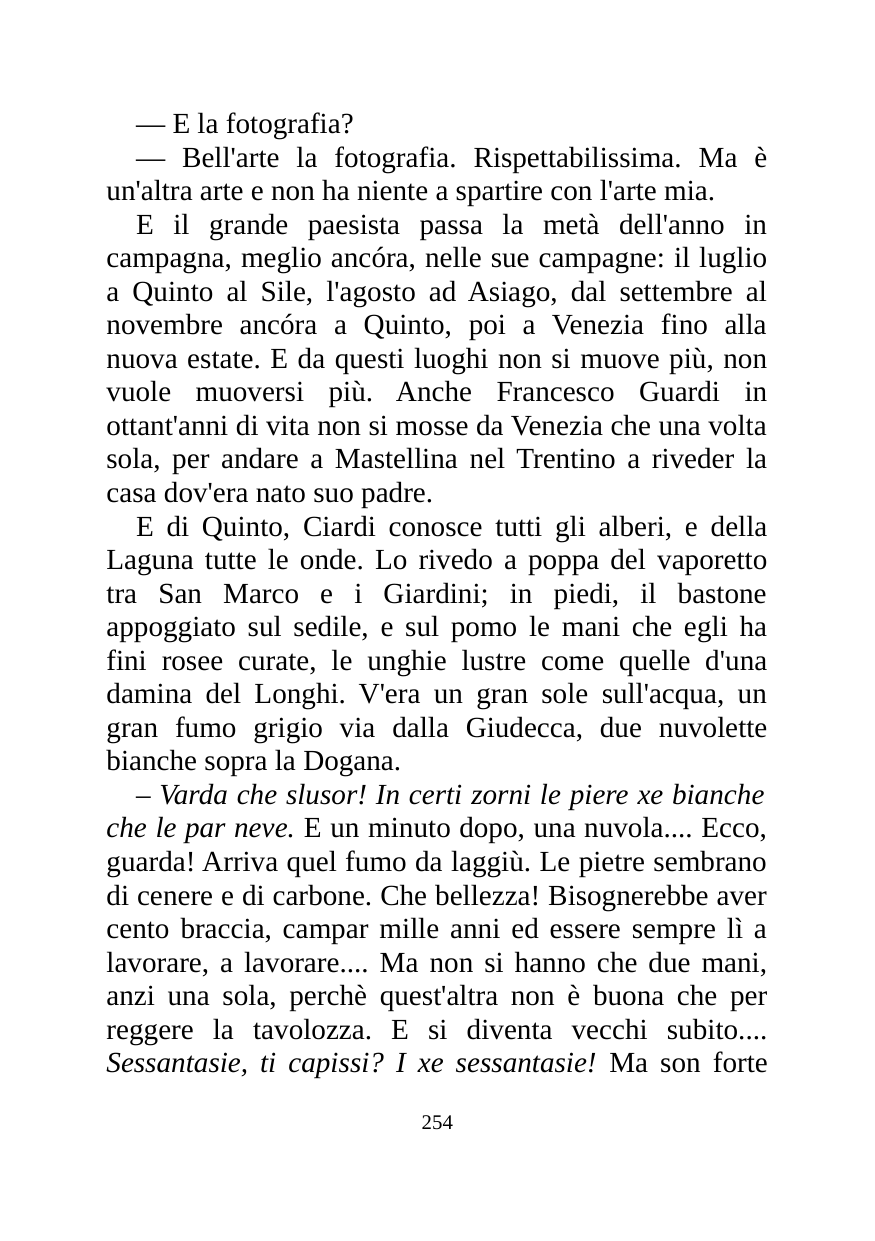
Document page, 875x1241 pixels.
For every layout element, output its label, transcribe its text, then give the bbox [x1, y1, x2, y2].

text E di Quinto, Ciardi conosce tutti gli alberi, e della Laguna tutte le onde. Lo rivedo a poppa del vaporetto tra San Marco e i Giardini; in piedi, il bastone appoggiato sul sedile, e sul pomo le mani che egli ha fini rosee curate, le unghie lustre come quelle d'una damina del Longhi. V'era un gran sole sull'acqua, un gran fumo grigio via dalla Giudecca, due nuvolette bianche sopra la Dogana. [106, 509, 768, 777]
text — E la fotografia? [106, 106, 768, 140]
text – Varda che slusor! In certi zorni le piere xe bianche che le par neve. E un minuto dopo, una nuvola.... Ecco, guarda! Arriva quel fumo da laggiù. Le pietre sembrano di cenere e di carbone. Che bellezza! Bisognerebbe aver cento braccia, campar mille anni ed essere sempre lì a lavorare, a lavorare.... Ma non si hanno che due mani, anzi una sola, perchè quest'altra non è buona che per reggere la tavolozza. E si diventa vecchi subito.... Sessantasie, ti capissi? I xe sessantasie! Ma son forte [106, 777, 768, 1079]
text — Bell'arte la fotografia. Rispettabilissima. Ma è un'altra arte e non ha niente a spartire con l'arte mia. [106, 140, 768, 207]
text E il grande paesista passa la metà dell'anno in campagna, meglio ancóra, nelle sue campagne: il luglio a Quinto al Sile, l'agosto ad Asiago, dal settembre al novembre ancóra a Quinto, poi a Venezia fino alla nuova estate. E da questi luoghi non si muove più, non vuole muoversi più. Anche Francesco Guardi in ottant'anni di vita non si mosse da Venezia che una volta sola, per andare a Mastellina nel Trentino a riveder la casa dov'era nato suo padre. [106, 207, 768, 509]
